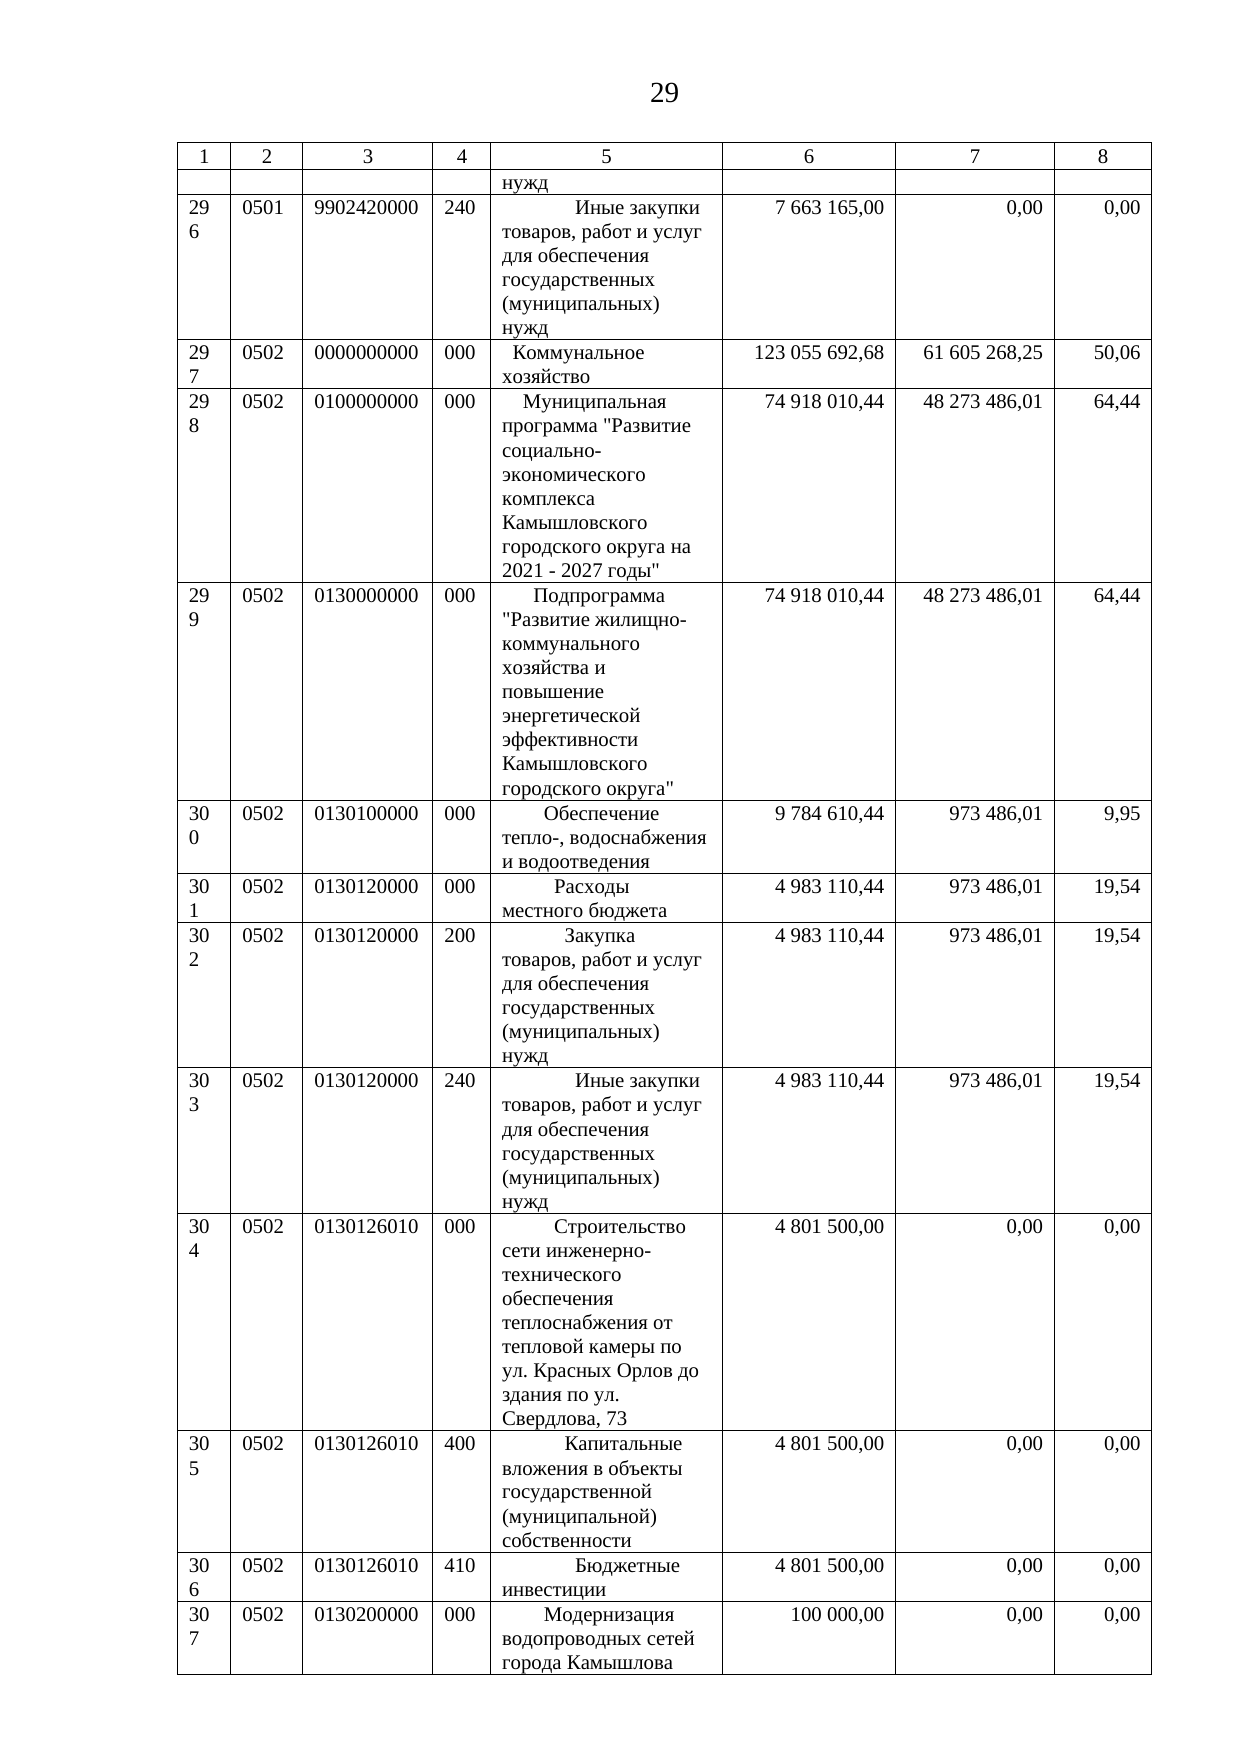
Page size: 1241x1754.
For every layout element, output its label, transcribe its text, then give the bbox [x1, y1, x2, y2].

table_cell Подпрограмма "Развитие жилищно-коммунального хозяйства и повышение энергетической эффективности Камышловского городского округа" [491, 583, 722, 799]
table_cell 48 273 486,01 [896, 389, 1054, 582]
table_cell 0,00 [896, 1214, 1054, 1430]
table_header 4 [433, 143, 490, 169]
table_cell Муниципальная программа "Развитие социально-экономического комплекса Камышловского городского округа на 2021 - 2027 годы" [491, 389, 722, 582]
table_cell 305 [178, 1431, 230, 1552]
table_cell 240 [433, 1068, 490, 1213]
table_cell 0130120000 [303, 1068, 432, 1213]
table_cell 000 [433, 1602, 490, 1674]
table_cell 298 [178, 389, 230, 582]
table_cell 410 [433, 1553, 490, 1601]
table_cell 0,00 [1055, 1553, 1151, 1601]
table_cell 0502 [231, 583, 302, 799]
table_cell 297 [178, 340, 230, 388]
table_cell 973 486,01 [896, 1068, 1054, 1213]
table_cell 0502 [231, 1602, 302, 1674]
table_cell 200 [433, 923, 490, 1067]
table_header 8 [1055, 143, 1151, 169]
table_cell 304 [178, 1214, 230, 1430]
table_cell 19,54 [1055, 874, 1151, 922]
table_cell 000 [433, 801, 490, 873]
table_cell 0130120000 [303, 923, 432, 1067]
table_cell Модернизация водопроводных сетей города Камышлова [491, 1602, 722, 1674]
table_cell 0502 [231, 1553, 302, 1601]
table_cell 19,54 [1055, 1068, 1151, 1213]
table_cell 4 983 110,44 [723, 923, 895, 1067]
table_cell 123 055 692,68 [723, 340, 895, 388]
table_cell [433, 170, 490, 194]
table_header 7 [896, 143, 1054, 169]
table_cell 7 663 165,00 [723, 195, 895, 339]
table_header 3 [303, 143, 432, 169]
table_cell 4 983 110,44 [723, 874, 895, 922]
table_cell 0,00 [896, 195, 1054, 339]
table_header 2 [231, 143, 302, 169]
table_cell 9,95 [1055, 801, 1151, 873]
table_cell Закупка товаров, работ и услуг для обеспечения государственных (муниципальных) нужд [491, 923, 722, 1067]
table_cell 50,06 [1055, 340, 1151, 388]
table_cell 74 918 010,44 [723, 583, 895, 799]
table_cell 0000000000 [303, 340, 432, 388]
table_cell 0502 [231, 801, 302, 873]
table_cell 64,44 [1055, 583, 1151, 799]
table_cell 296 [178, 195, 230, 339]
table_cell 306 [178, 1553, 230, 1601]
table_cell 61 605 268,25 [896, 340, 1054, 388]
table_cell 9902420000 [303, 195, 432, 339]
table_cell 9 784 610,44 [723, 801, 895, 873]
table_cell 0130200000 [303, 1602, 432, 1674]
table_cell 302 [178, 923, 230, 1067]
table_header 1 [178, 143, 230, 169]
table_cell 307 [178, 1602, 230, 1674]
table_cell 000 [433, 340, 490, 388]
table_cell 973 486,01 [896, 801, 1054, 873]
table_cell 48 273 486,01 [896, 583, 1054, 799]
table_cell Коммунальное хозяйство [491, 340, 722, 388]
table_cell 300 [178, 801, 230, 873]
table_cell нужд [491, 170, 722, 194]
table_cell 973 486,01 [896, 874, 1054, 922]
table_cell 0130100000 [303, 801, 432, 873]
table_cell 240 [433, 195, 490, 339]
table_cell Иные закупки товаров, работ и услуг для обеспечения государственных (муниципальных) нужд [491, 195, 722, 339]
table_cell [178, 170, 230, 194]
table_cell 0100000000 [303, 389, 432, 582]
table_cell 000 [433, 1214, 490, 1430]
table_cell [303, 170, 432, 194]
table_header 5 [491, 143, 722, 169]
table_header 6 [723, 143, 895, 169]
table_cell 0501 [231, 195, 302, 339]
table_cell 0502 [231, 1431, 302, 1552]
table_cell 0,00 [896, 1602, 1054, 1674]
table_cell 19,54 [1055, 923, 1151, 1067]
table_cell 0130000000 [303, 583, 432, 799]
table_cell 0502 [231, 923, 302, 1067]
table_cell 400 [433, 1431, 490, 1552]
table_cell Иные закупки товаров, работ и услуг для обеспечения государственных (муниципальных) нужд [491, 1068, 722, 1213]
table_cell 000 [433, 874, 490, 922]
table_cell 000 [433, 389, 490, 582]
table_cell 0130120000 [303, 874, 432, 922]
table_cell 301 [178, 874, 230, 922]
table_cell 000 [433, 583, 490, 799]
table_cell 0502 [231, 1068, 302, 1213]
table_cell 0,00 [1055, 1214, 1151, 1430]
table_cell 0,00 [1055, 1602, 1151, 1674]
table_cell 4 801 500,00 [723, 1214, 895, 1430]
table_cell 100 000,00 [723, 1602, 895, 1674]
table_cell 973 486,01 [896, 923, 1054, 1067]
table_cell 0,00 [896, 1431, 1054, 1552]
table_cell 0,00 [1055, 1431, 1151, 1552]
table_cell 0130126010 [303, 1431, 432, 1552]
table_cell Обеспечение тепло-, водоснабжения и водоотведения [491, 801, 722, 873]
table_cell [896, 170, 1054, 194]
table_cell [231, 170, 302, 194]
table_cell 0130126010 [303, 1214, 432, 1430]
table_cell 0502 [231, 340, 302, 388]
table_cell 0502 [231, 389, 302, 582]
table_cell [1055, 170, 1151, 194]
table_cell 74 918 010,44 [723, 389, 895, 582]
table_cell 0,00 [1055, 195, 1151, 339]
table_cell 303 [178, 1068, 230, 1213]
table_cell 4 801 500,00 [723, 1431, 895, 1552]
table_cell 0502 [231, 874, 302, 922]
table_cell 299 [178, 583, 230, 799]
table_cell Бюджетные инвестиции [491, 1553, 722, 1601]
table_cell 0,00 [896, 1553, 1054, 1601]
table_cell 0130126010 [303, 1553, 432, 1601]
table_cell Капитальные вложения в объекты государственной (муниципальной) собственности [491, 1431, 722, 1552]
table_cell 64,44 [1055, 389, 1151, 582]
table_cell 4 983 110,44 [723, 1068, 895, 1213]
table_cell [723, 170, 895, 194]
table_cell Строительство сети инженерно-технического обеспечения теплоснабжения от тепловой камеры по ул. Красных Орлов до здания по ул. Свердлова, 73 [491, 1214, 722, 1430]
table_cell 0502 [231, 1214, 302, 1430]
table_cell 4 801 500,00 [723, 1553, 895, 1601]
table_cell Расходы местного бюджета [491, 874, 722, 922]
